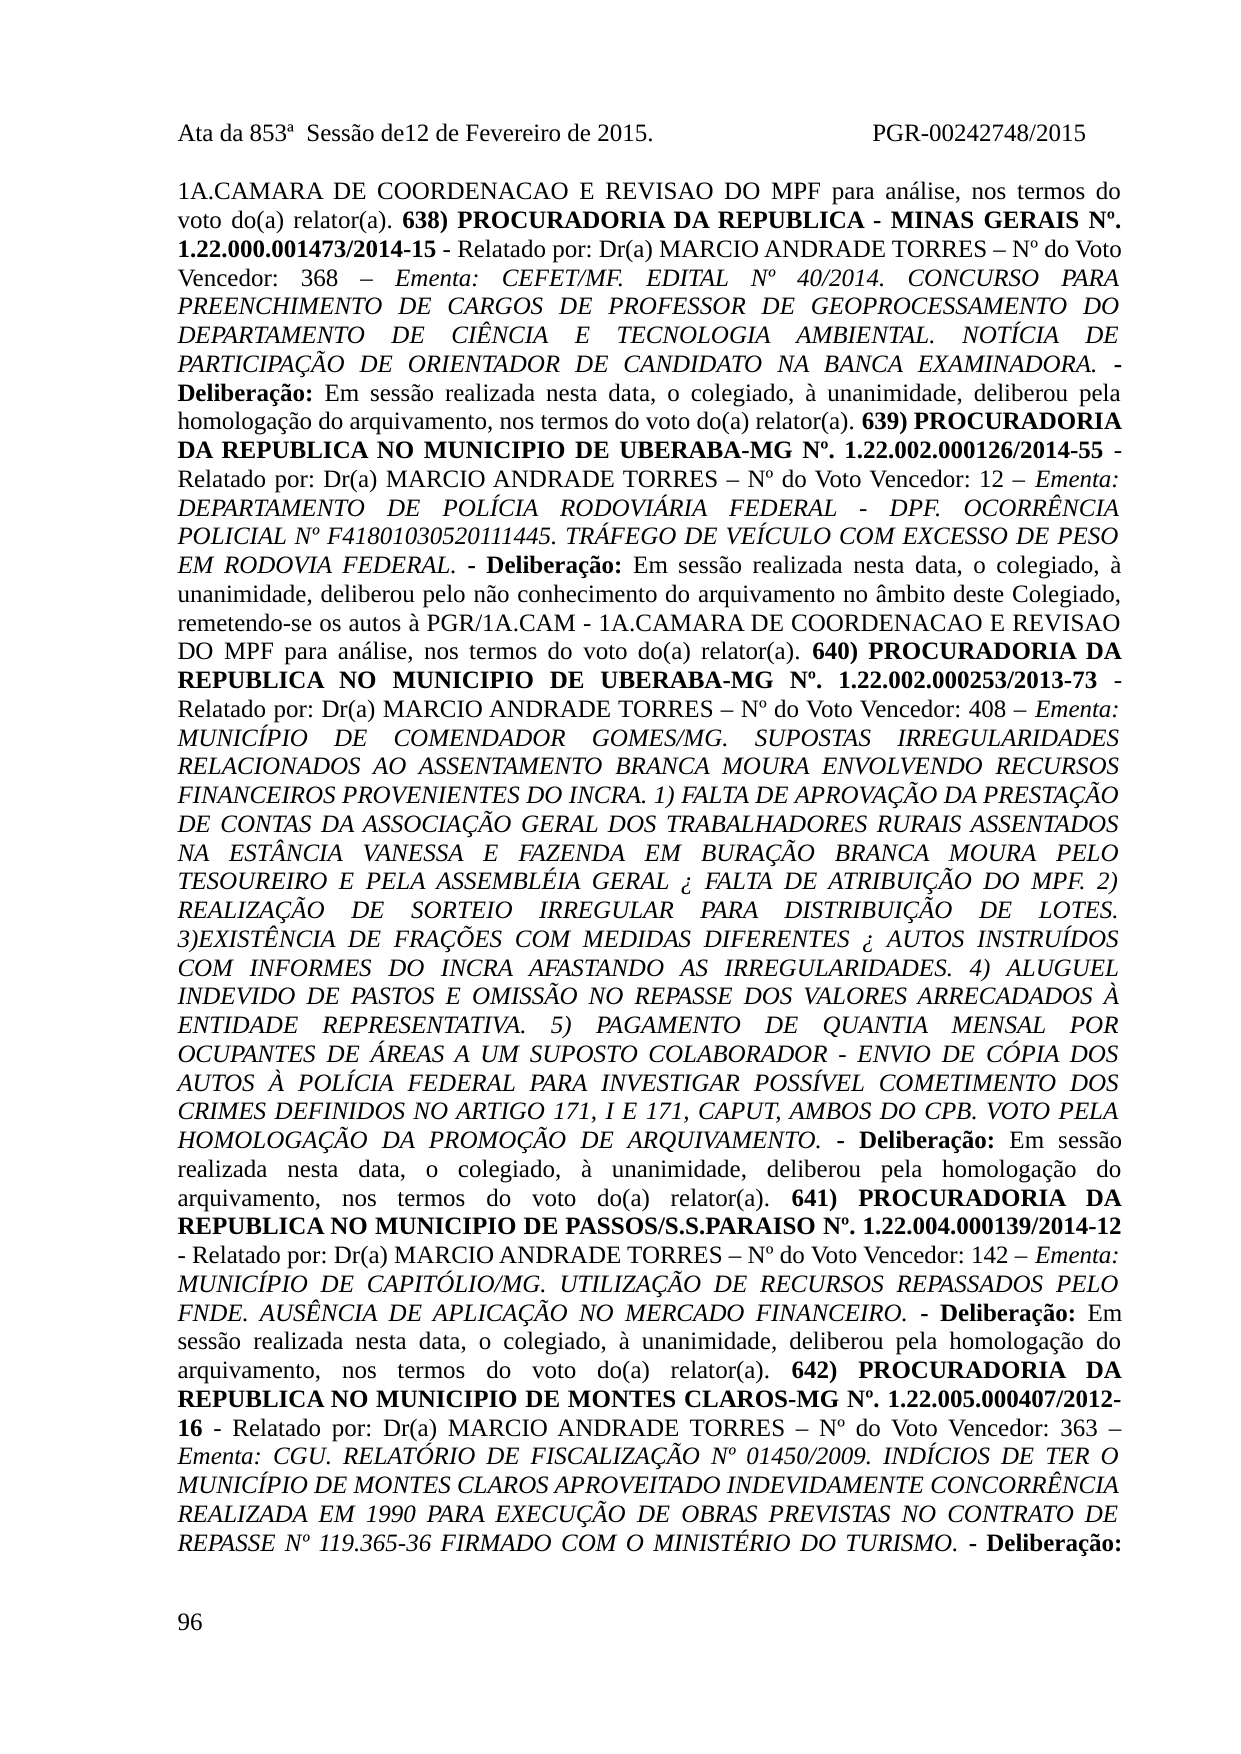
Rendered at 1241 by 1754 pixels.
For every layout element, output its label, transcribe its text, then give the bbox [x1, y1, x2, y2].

text - 1A.CAMARA DE COORDENACAO E REVISAO DO MPF para análise, nos termos do voto do(a) relator(a). 638) PROCURADORIA DA REPUBLICA - MINAS GERAIS Nº. 1.22.000.001473/2014-15 - Relatado por: Dr(a) MARCIO ANDRADE TORRES – Nº do Voto Vencedor: 368 – Ementa: CEFET/MF. EDITAL Nº 40/2014. CONCURSO PARA PREENCHIMENTO DE CARGOS DE PROFESSOR DE GEOPROCESSAMENTO DO DEPARTAMENTO DE CIÊNCIA E TECNOLOGIA AMBIENTAL. NOTÍCIA DE PARTICIPAÇÃO DE ORIENTADOR DE CANDIDATO NA BANCA EXAMINADORA. - Deliberação: Em sessão realizada nesta data, o colegiado, à unanimidade, deliberou pela homologação do arquivamento, nos termos do voto do(a) relator(a). 639) PROCURADORIA DA REPUBLICA NO MUNICIPIO DE UBERABA-MG Nº. 1.22.002.000126/2014-55 - Relatado por: Dr(a) MARCIO ANDRADE TORRES – Nº do Voto Vencedor: 12 – Ementa: DEPARTAMENTO DE POLÍCIA RODOVIÁRIA FEDERAL - DPF. OCORRÊNCIA POLICIAL Nº F41801030520111445. TRÁFEGO DE VEÍCULO COM EXCESSO DE PESO EM RODOVIA FEDERAL. - Deliberação: Em sessão realizada nesta data, o colegiado, à unanimidade, deliberou pelo não conhecimento do arquivamento no âmbito deste Colegiado, remetendo-se os autos à PGR/1A.CAM - 1A.CAMARA DE COORDENACAO E REVISAO DO MPF para análise, nos termos do voto do(a) relator(a). 640) PROCURADORIA DA REPUBLICA NO MUNICIPIO DE UBERABA-MG Nº. 1.22.002.000253/2013-73 - Relatado por: Dr(a) MARCIO ANDRADE TORRES – Nº do Voto Vencedor: 408 – Ementa: MUNICÍPIO DE COMENDADOR GOMES/MG. SUPOSTAS IRREGULARIDADES RELACIONADOS AO ASSENTAMENTO BRANCA MOURA ENVOLVENDO RECURSOS FINANCEIROS PROVENIENTES DO INCRA. 1) FALTA DE APROVAÇÃO DA PRESTAÇÃO DE CONTAS DA ASSOCIAÇÃO GERAL DOS TRABALHADORES RURAIS ASSENTADOS NA ESTÂNCIA VANESSA E FAZENDA EM BURAÇÃO BRANCA MOURA PELO TESOUREIRO E PELA ASSEMBLÉIA GERAL ¿ FALTA DE ATRIBUIÇÃO DO MPF. 2) REALIZAÇÃO DE SORTEIO IRREGULAR PARA DISTRIBUIÇÃO DE LOTES. 3)EXISTÊNCIA DE FRAÇÕES COM MEDIDAS DIFERENTES ¿ AUTOS INSTRUÍDOS COM INFORMES DO INCRA AFASTANDO AS IRREGULARIDADES. 4) ALUGUEL INDEVIDO DE PASTOS E OMISSÃO NO REPASSE DOS VALORES ARRECADADOS À ENTIDADE REPRESENTATIVA. 5) PAGAMENTO DE QUANTIA MENSAL POR OCUPANTES DE ÁREAS A UM SUPOSTO COLABORADOR - ENVIO DE CÓPIA DOS AUTOS À POLÍCIA FEDERAL PARA INVESTIGAR POSSÍVEL COMETIMENTO DOS CRIMES DEFINIDOS NO ARTIGO 171, I E 171, CAPUT, AMBOS DO CPB. VOTO PELA HOMOLOGAÇÃO DA PROMOÇÃO DE ARQUIVAMENTO. - Deliberação: Em sessão realizada nesta data, o colegiado, à unanimidade, deliberou pela homologação do arquivamento, nos termos do voto do(a) relator(a). 641) PROCURADORIA DA REPUBLICA NO MUNICIPIO DE PASSOS/S.S.PARAISO Nº. 1.22.004.000139/2014-12 - Relatado por: Dr(a) MARCIO ANDRADE TORRES – Nº do Voto Vencedor: 142 – Ementa: MUNICÍPIO DE CAPITÓLIO/MG. UTILIZAÇÃO DE RECURSOS REPASSADOS PELO FNDE. AUSÊNCIA DE APLICAÇÃO NO MERCADO FINANCEIRO. - Deliberação: Em sessão realizada nesta data, o colegiado, à unanimidade, deliberou pela homologação do arquivamento, nos termos do voto do(a) relator(a). 642) PROCURADORIA DA REPUBLICA NO MUNICIPIO DE MONTES CLAROS-MG Nº. 1.22.005.000407/2012-16 - Relatado por: Dr(a) MARCIO ANDRADE TORRES – Nº do Voto Vencedor: 363 – Ementa: CGU. RELATÓRIO DE FISCALIZAÇÃO Nº 01450/2009. INDÍCIOS DE TER O MUNICÍPIO DE MONTES CLAROS APROVEITADO INDEVIDAMENTE CONCORRÊNCIA REALIZADA EM 1990 PARA EXECUÇÃO DE OBRAS PREVISTAS NO CONTRATO DE REPASSE Nº 119.365-36 FIRMADO COM O MINISTÉRIO DO TURISMO. - Deliberação: [177, 176, 1122, 1556]
